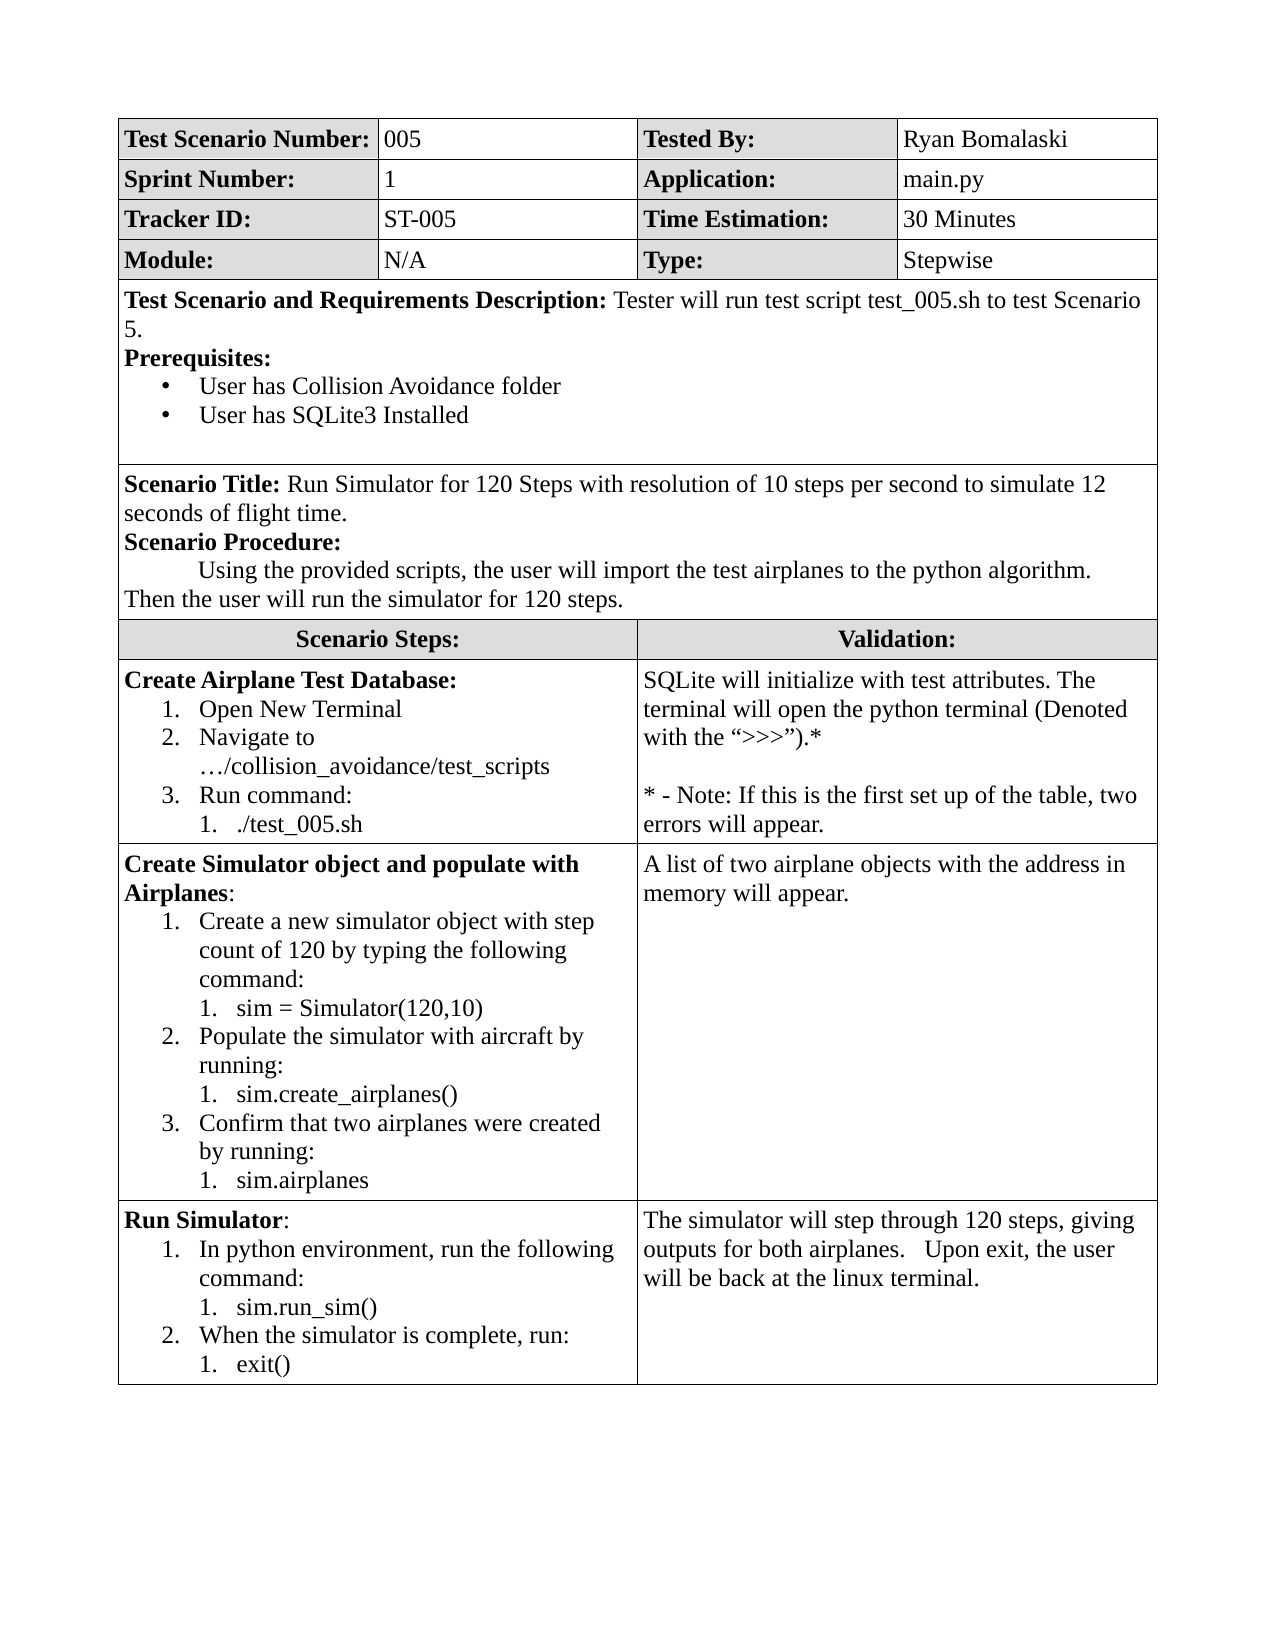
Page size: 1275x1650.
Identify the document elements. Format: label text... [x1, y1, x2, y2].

table_cell Validation: [638, 620, 1157, 659]
table_cell Module: [119, 240, 378, 279]
table_cell Run Simulator: In python environment, run the following command: sim.run_sim() When the simulator is complete, run: exit() [119, 1201, 637, 1384]
table_cell Sprint Number: [119, 160, 378, 199]
table_cell Scenario Title: Run Simulator for 120 Steps with resolution of 10 steps per second to simulate 12 seconds of flight time. Scenario Procedure: Using the provided scripts, the user will import the test airplanes to the python algorithm. Then the user will run the simulator for 120 steps. [119, 465, 1157, 619]
table_cell Tracker ID: [119, 200, 378, 239]
table_header 005 [379, 119, 637, 158]
table_cell Application: [638, 160, 897, 199]
table_cell Stepwise [898, 240, 1157, 279]
table_cell Scenario Steps: [119, 620, 637, 659]
table_cell SQLite will initialize with test attributes. The terminal will open the python terminal (Denoted with the “>>>”).* * - Note: If this is the first set up of the table, two errors will appear. [638, 660, 1157, 843]
table_cell Create Airplane Test Database: Open New Terminal Navigate to …/collision_avoidance/test_scripts Run command: ./test_005.sh [119, 660, 637, 843]
table_cell N/A [379, 240, 637, 279]
table_cell Create Simulator object and populate with Airplanes: Create a new simulator object with step count of 120 by typing the following command: sim = Simulator(120,10) Populate the simulator with aircraft by running: sim.create_airplanes() Confirm that two airplanes were created by running: sim.airplanes [119, 844, 637, 1200]
table_cell Time Estimation: [638, 200, 897, 239]
table_cell A list of two airplane objects with the address in memory will appear. [638, 844, 1157, 1200]
table_cell 1 [379, 160, 637, 199]
table_cell The simulator will step through 120 steps, giving outputs for both airplanes. Upon exit, the user will be back at the linux terminal. [638, 1201, 1157, 1384]
table_cell ST-005 [379, 200, 637, 239]
table_header Ryan Bomalaski [898, 119, 1157, 158]
table_cell Test Scenario and Requirements Description: Tester will run test script test_005.sh to test Scenario 5. Prerequisites: User has Collision Avoidance folder User has SQLite3 Installed [119, 280, 1157, 463]
table_cell main.py [898, 160, 1157, 199]
table_cell Type: [638, 240, 897, 279]
table_cell 30 Minutes [898, 200, 1157, 239]
table_header Test Scenario Number: [119, 119, 378, 158]
table_header Tested By: [638, 119, 897, 158]
